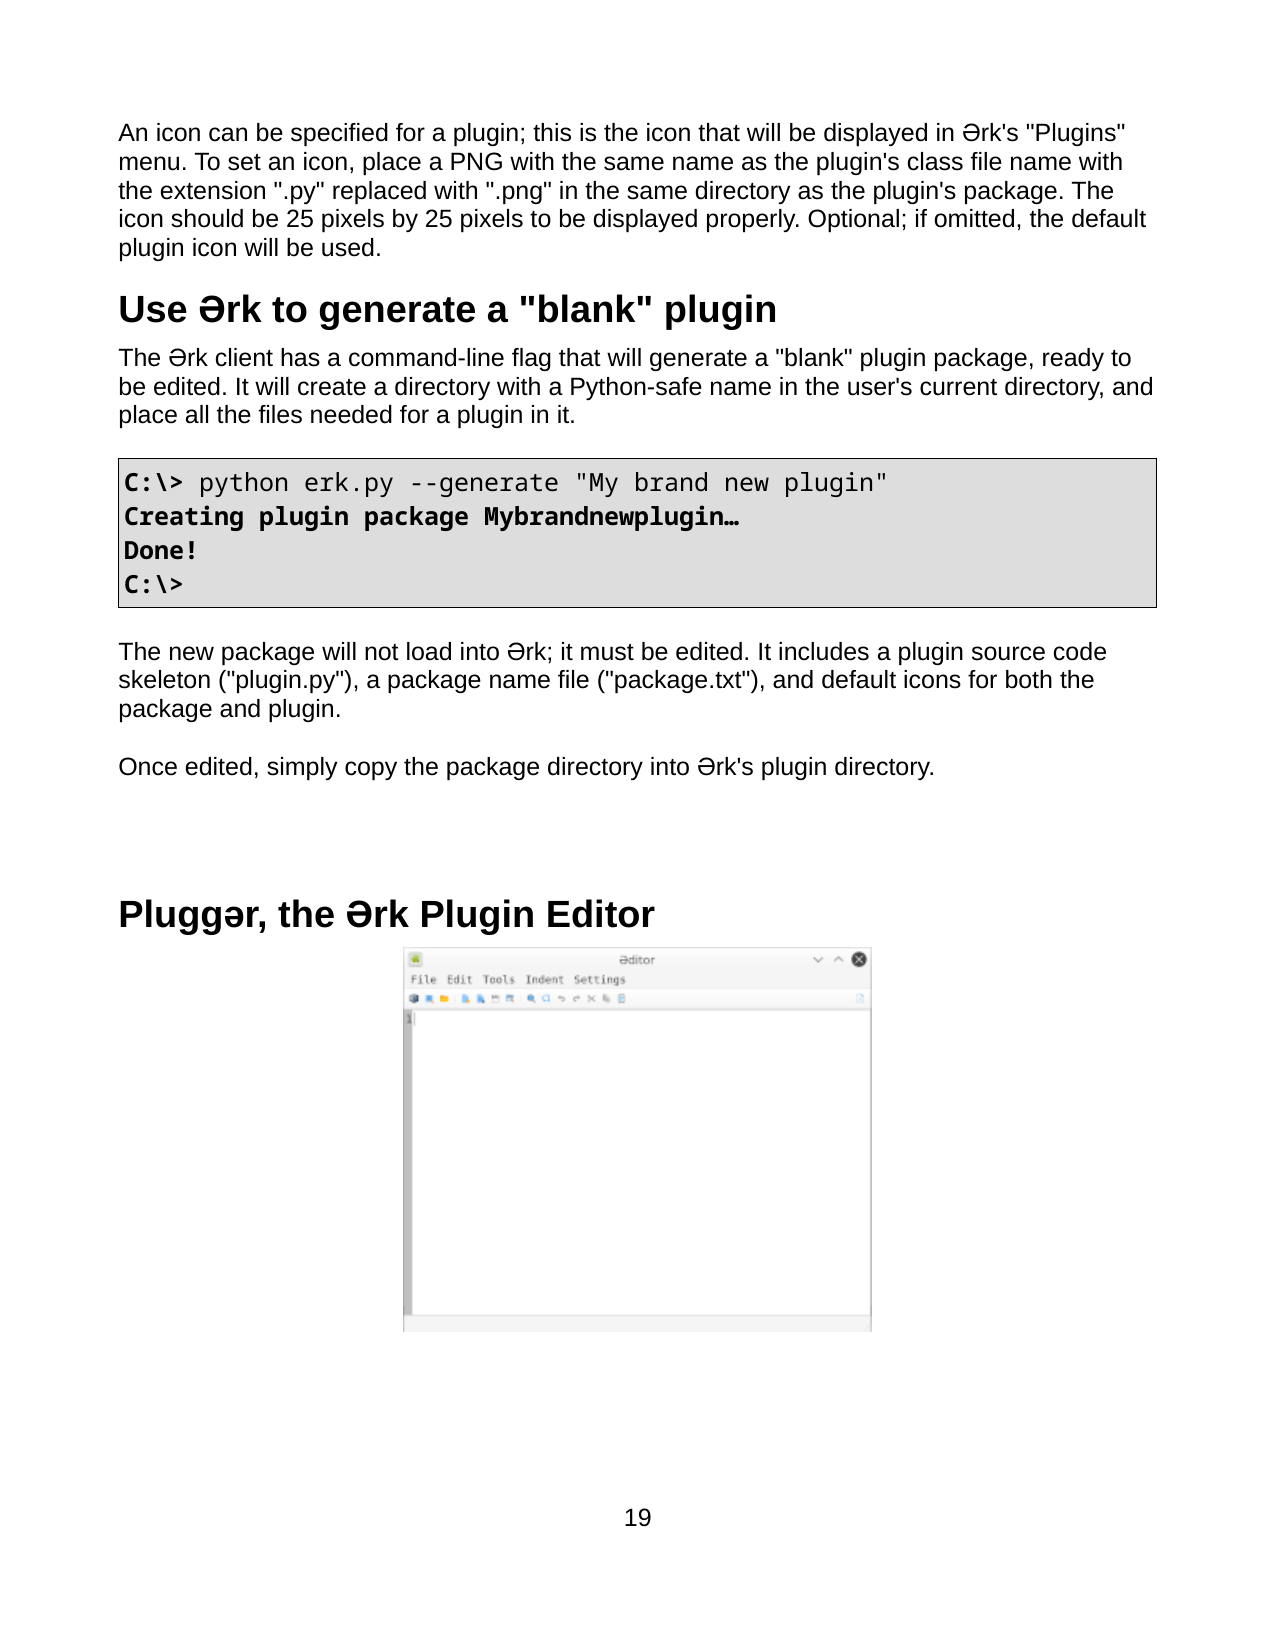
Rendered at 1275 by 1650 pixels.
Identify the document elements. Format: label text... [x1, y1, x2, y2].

text The new package will not load into Ərk; it must be edited. It includes a plugin source code skeleton ("plugin.py"), a package name file ("package.txt"), and default icons for both the package and plugin. [118, 637, 1157, 723]
table_header C:\> python erk.py --generate "My brand new plugin" Creating plugin package Mybrandnewplugin… Done! C:\> [119, 459, 1156, 607]
subtitle Pluggər, the Ərk Plugin Editor [118, 892, 1157, 935]
text An icon can be specified for a plugin; this is the icon that will be displayed in Ərk's "Plugins" menu. To set an icon, place a PNG with the same name as the plugin's class file name with the extension ".py" replaced with ".png" in the same directory as the plugin's package. The icon should be 25 pixels by 25 pixels to be displayed properly. Optional; if omitted, the default plugin icon will be used. [118, 118, 1157, 262]
subtitle Use Ərk to generate a "blank" plugin [118, 287, 1157, 331]
text The Ərk client has a command-line flag that will generate a "blank" plugin package, ready to be edited. It will create a directory with a Python-safe name in the user's current directory, and place all the files needed for a plugin in it. [118, 343, 1157, 429]
text Once edited, simply copy the package directory into Ərk's plugin directory. [118, 752, 1157, 780]
picture [403, 947, 872, 1332]
